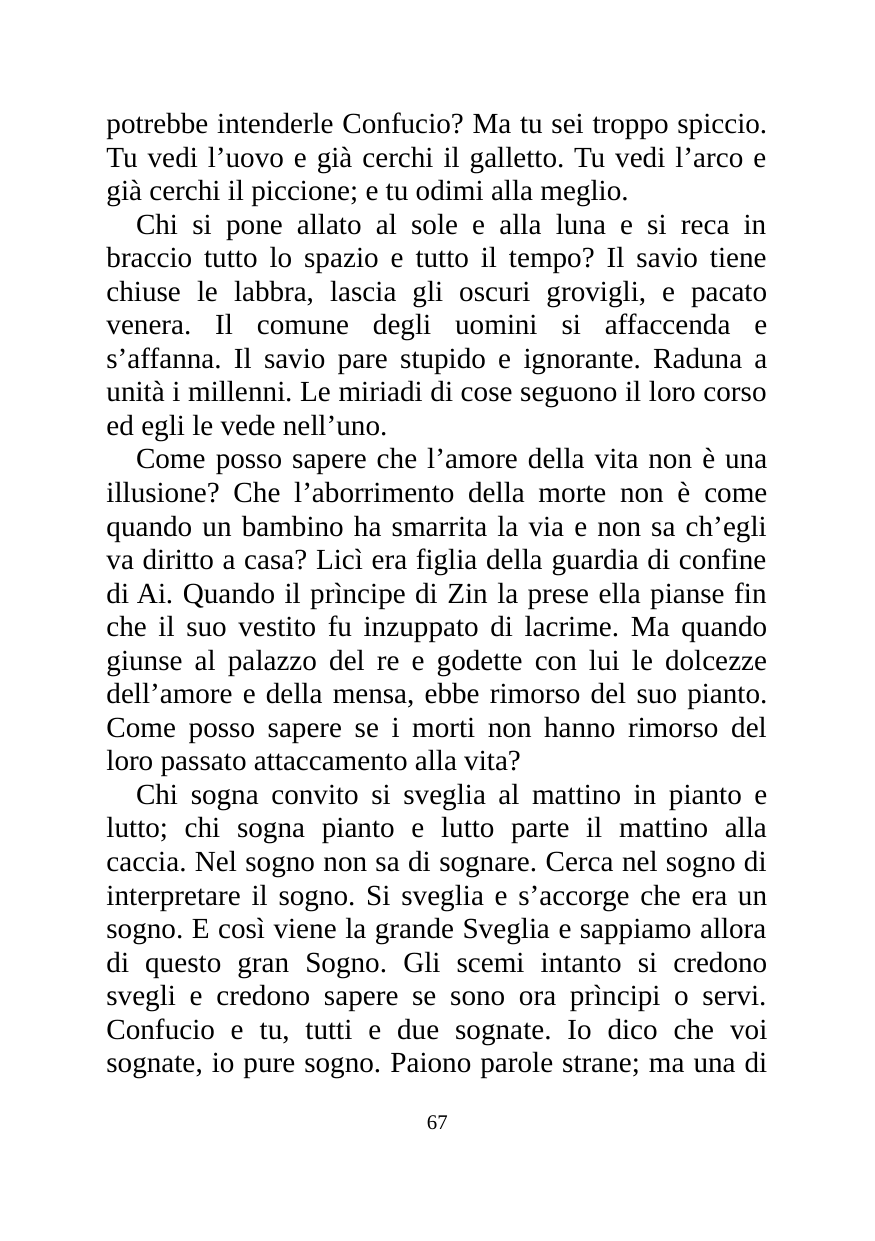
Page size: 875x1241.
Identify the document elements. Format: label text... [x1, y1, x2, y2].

text Chi si pone allato al sole e alla luna e si reca in braccio tutto lo spazio e tutto il tempo? Il savio tiene chiuse le labbra, lascia gli oscuri grovigli, e pacato venera. Il comune degli uomini si affaccenda e s’affanna. Il savio pare stupido e ignorante. Raduna a unità i millenni. Le miriadi di cose seguono il loro corso ed egli le vede nell’uno. [106, 207, 768, 442]
text potrebbe intenderle Confucio? Ma tu sei troppo spiccio. Tu vedi l’uovo e già cerchi il galletto. Tu vedi l’arco e già cerchi il piccione; e tu odimi alla meglio. [106, 106, 768, 207]
text Chi sogna convito si sveglia al mattino in pianto e lutto; chi sogna pianto e lutto parte il mattino alla caccia. Nel sogno non sa di sognare. Cerca nel sogno di interpretare il sogno. Si sveglia e s’accorge che era un sogno. E così viene la grande Sveglia e sappiamo allora di questo gran Sogno. Gli scemi intanto si credono svegli e credono sapere se sono ora prìncipi o servi. Confucio e tu, tutti e due sognate. Io dico che voi sognate, io pure sogno. Paiono parole strane; ma una di [106, 777, 768, 1079]
text Come posso sapere che l’amore della vita non è una illusione? Che l’aborrimento della morte non è come quando un bambino ha smarrita la via e non sa ch’egli va diritto a casa? Licì era figlia della guardia di confine di Ai. Quando il prìncipe di Zin la prese ella pianse fin che il suo vestito fu inzuppato di lacrime. Ma quando giunse al palazzo del re e godette con lui le dolcezze dell’amore e della mensa, ebbe rimorso del suo pianto. Come posso sapere se i morti non hanno rimorso del loro passato attaccamento alla vita? [106, 442, 768, 777]
